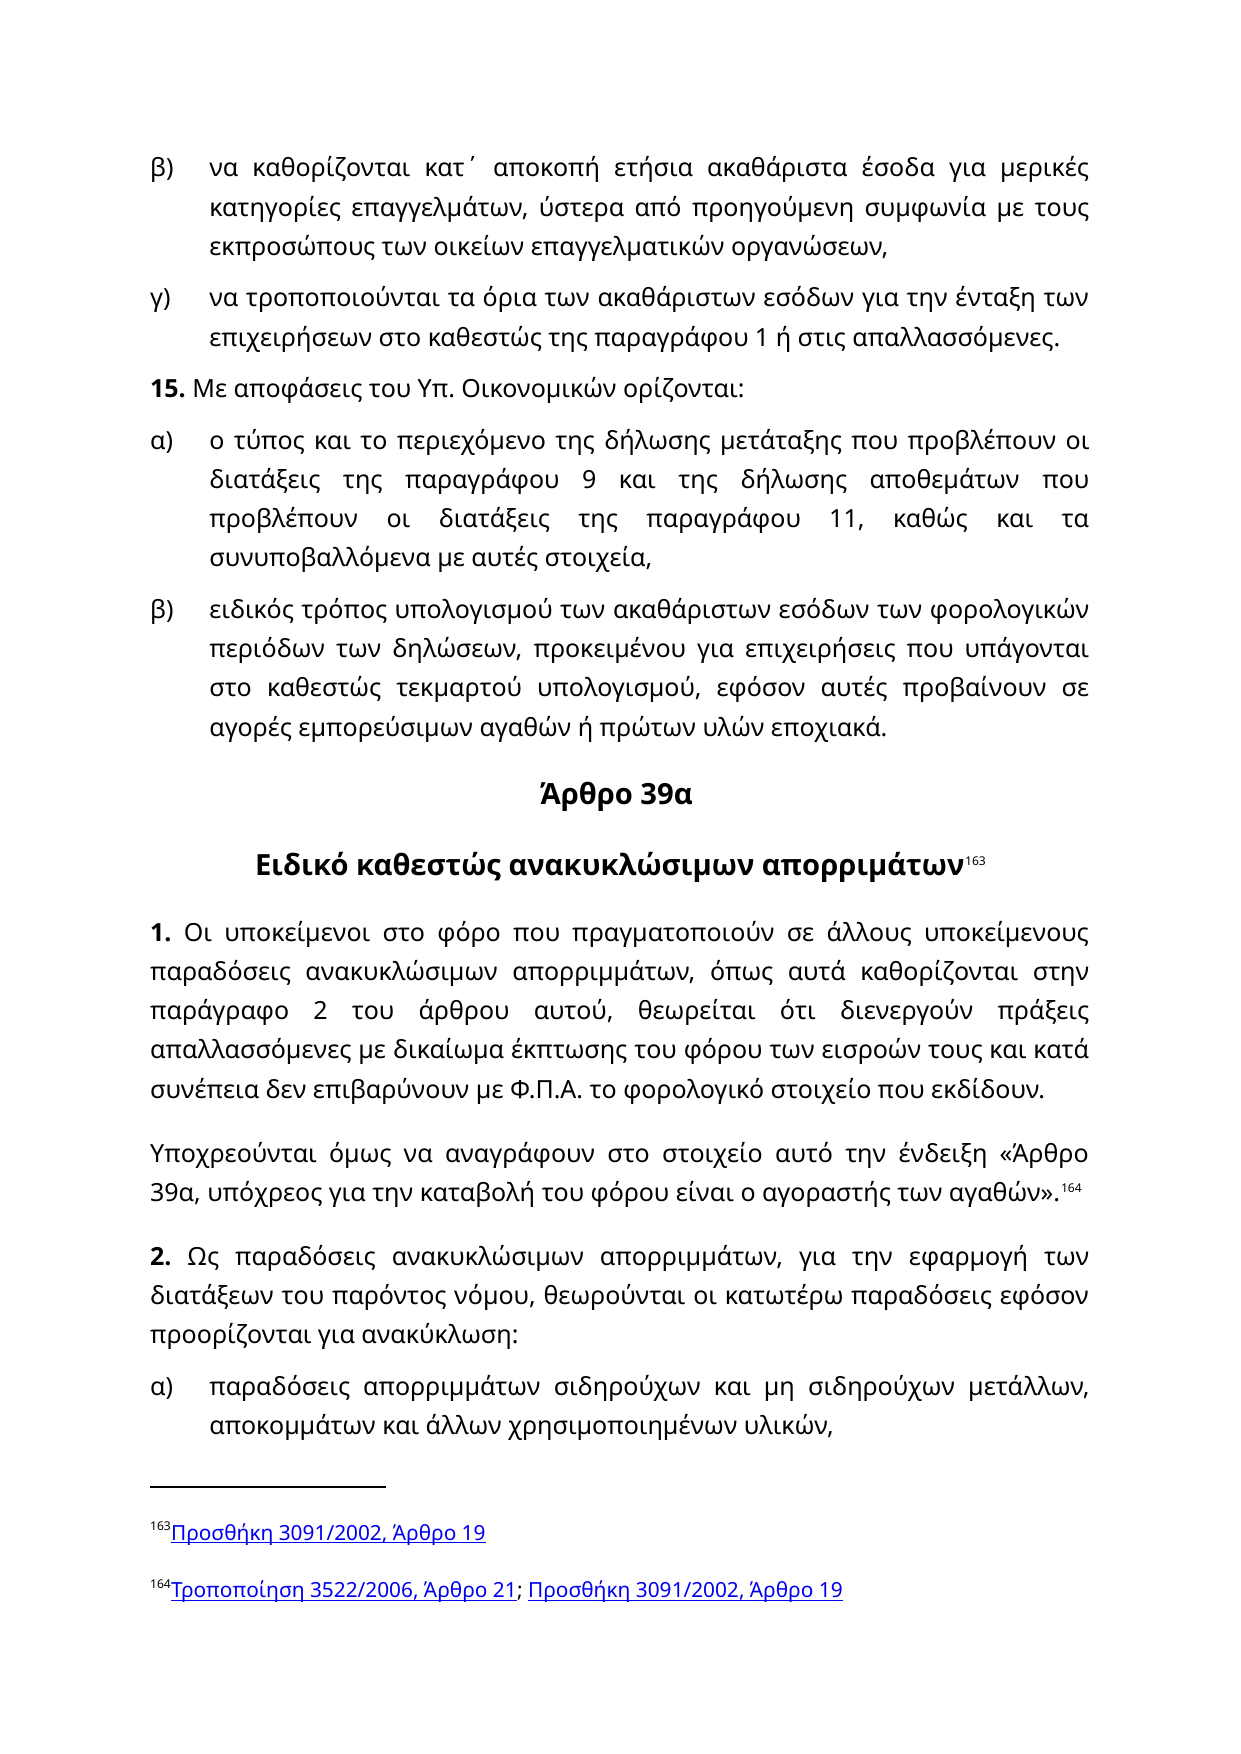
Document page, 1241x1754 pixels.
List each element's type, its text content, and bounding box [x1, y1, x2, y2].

subtitle Άρθρο 39α [150, 773, 1090, 813]
list β) ειδικός τρόπος υπολογισμού των ακαθάριστων εσόδων των φορολογικών περιόδων των δηλώσεων, προκειμένου για επιχειρήσεις που υπάγονται στο καθεστώς τεκμαρτού υπολογισμού, εφόσον αυτές προβαίνουν σε αγορές εμπορεύσιμων αγαθών ή πρώτων υλών εποχιακά. [150, 592, 1090, 743]
text Υποχρεούνται όμως να αναγράφουν στο στοιχείο αυτό την ένδειξη «Άρθρο 39α, υπόχρεος για την καταβολή του φόρου είναι ο αγοραστής των αγαθών». [150, 1135, 1090, 1209]
list α) ο τύπος και το περιεχόμενο της δήλωσης μετάταξης που προβλέπουν οι διατάξεις της παραγράφου 9 και της δήλωσης αποθεμάτων που προβλέπουν οι διατάξεις της παραγράφου 11, καθώς και τα συνυποβαλλόμενα με αυτές στοιχεία, [150, 422, 1090, 574]
text Τροποποίηση 3522/2006, Άρθρο 21; Προσθήκη 3091/2002, Άρθρο 19 [150, 1576, 1090, 1604]
list β) να καθορίζονται κατ΄ αποκοπή ετήσια ακαθάριστα έσοδα για μερικές κατηγορίες επαγγελμάτων, ύστερα από προηγούμενη συμφωνία με τους εκπροσώπους των οικείων επαγγελματικών οργανώσεων, [150, 150, 1090, 262]
list γ) να τροποποιούνται τα όρια των ακαθάριστων εσόδων για την ένταξη των επιχειρήσεων στο καθεστώς της παραγράφου 1 ή στις απαλλασσόμενες. [150, 280, 1090, 353]
text Προσθήκη 3091/2002, Άρθρο 19 [150, 1518, 1090, 1546]
text 15. Με αποφάσεις του Υπ. Οικονομικών ορίζονται: [150, 371, 1090, 405]
text 2. Ως παραδόσεις ανακυκλώσιμων απορριμμάτων, για την εφαρμογή των διατάξεων του παρόντος νόμου, θεωρούνται οι κατωτέρω παραδόσεις εφόσον προορίζονται για ανακύκλωση: [150, 1239, 1090, 1351]
list α) παραδόσεις απορριμμάτων σιδηρούχων και μη σιδηρούχων μετάλλων, αποκομμάτων και άλλων χρησιμοποιημένων υλικών, [150, 1369, 1090, 1442]
text 1. Οι υποκείμενοι στο φόρο που πραγματοποιούν σε άλλους υποκείμενους παραδόσεις ανακυκλώσιμων απορριμμάτων, όπως αυτά καθορίζονται στην παράγραφο 2 του άρθρου αυτού, θεωρείται ότι διενεργούν πράξεις απαλλασσόμενες με δικαίωμα έκπτωσης του φόρου των εισροών τους και κατά συνέπεια δεν επιβαρύνουν με Φ.Π.Α. το φορολογικό στοιχείο που εκδίδουν. [150, 914, 1090, 1105]
subtitle Ειδικό καθεστώς ανακυκλώσιμων απορριμάτων [150, 844, 1090, 884]
